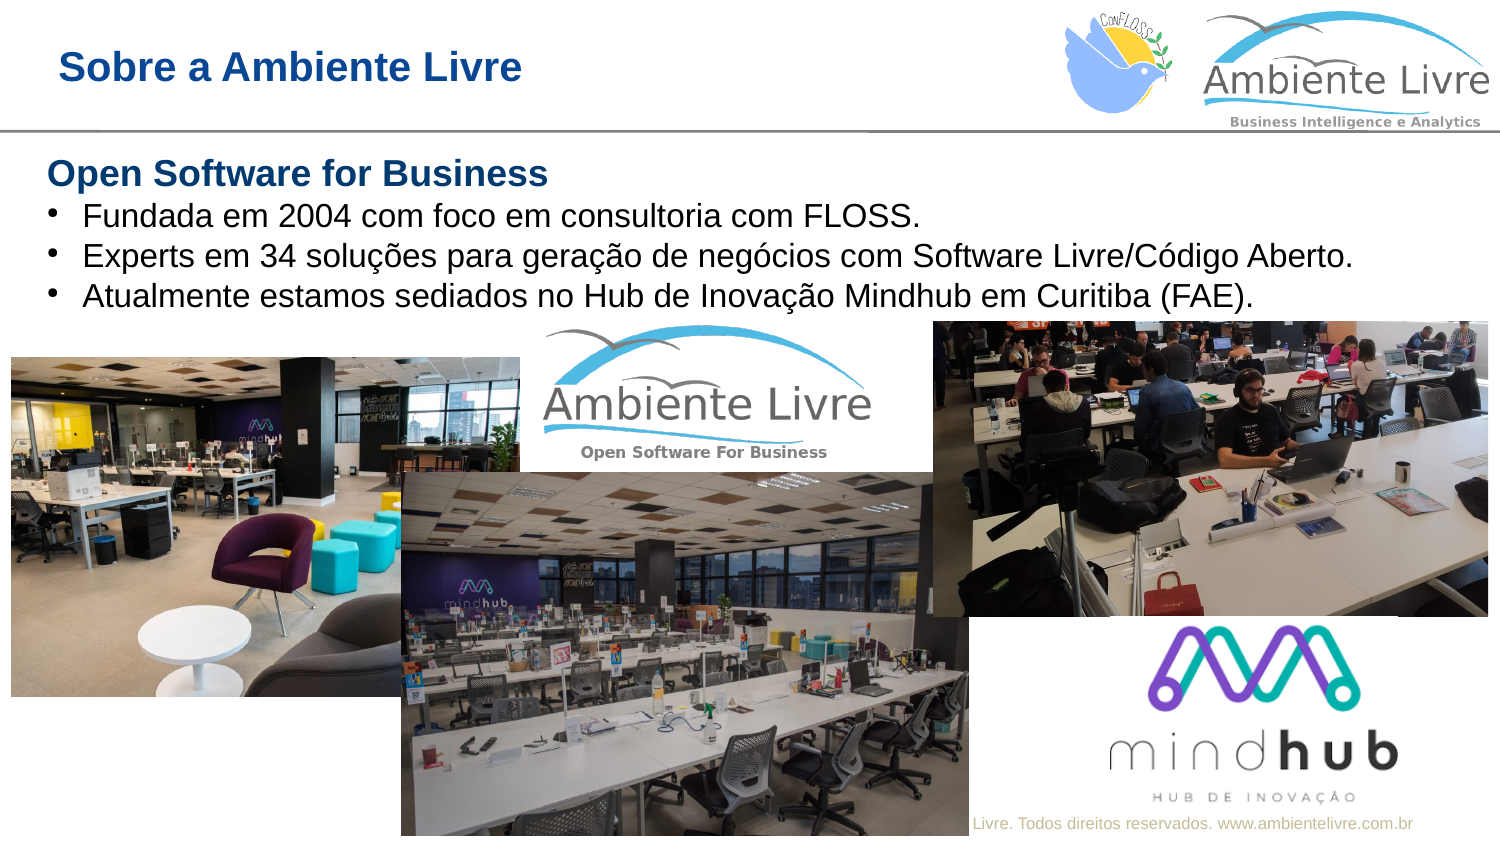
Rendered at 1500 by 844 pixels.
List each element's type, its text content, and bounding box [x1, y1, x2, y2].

picture [11, 204, 1489, 836]
picture [1203, 11, 1489, 129]
title Sobre a Ambiente Livre [43, 8, 1127, 129]
text_box Open Software for Business Fundada em 2004 com foco em consultoria com FLOSS. Experts em 34 soluções para geração de negócios com Software Livre/Código Aberto. Atualmente estamos sediados no Hub de Inovação Mindhub em Curitiba (FAE). [32, 141, 1453, 322]
picture [1051, 0, 1182, 130]
